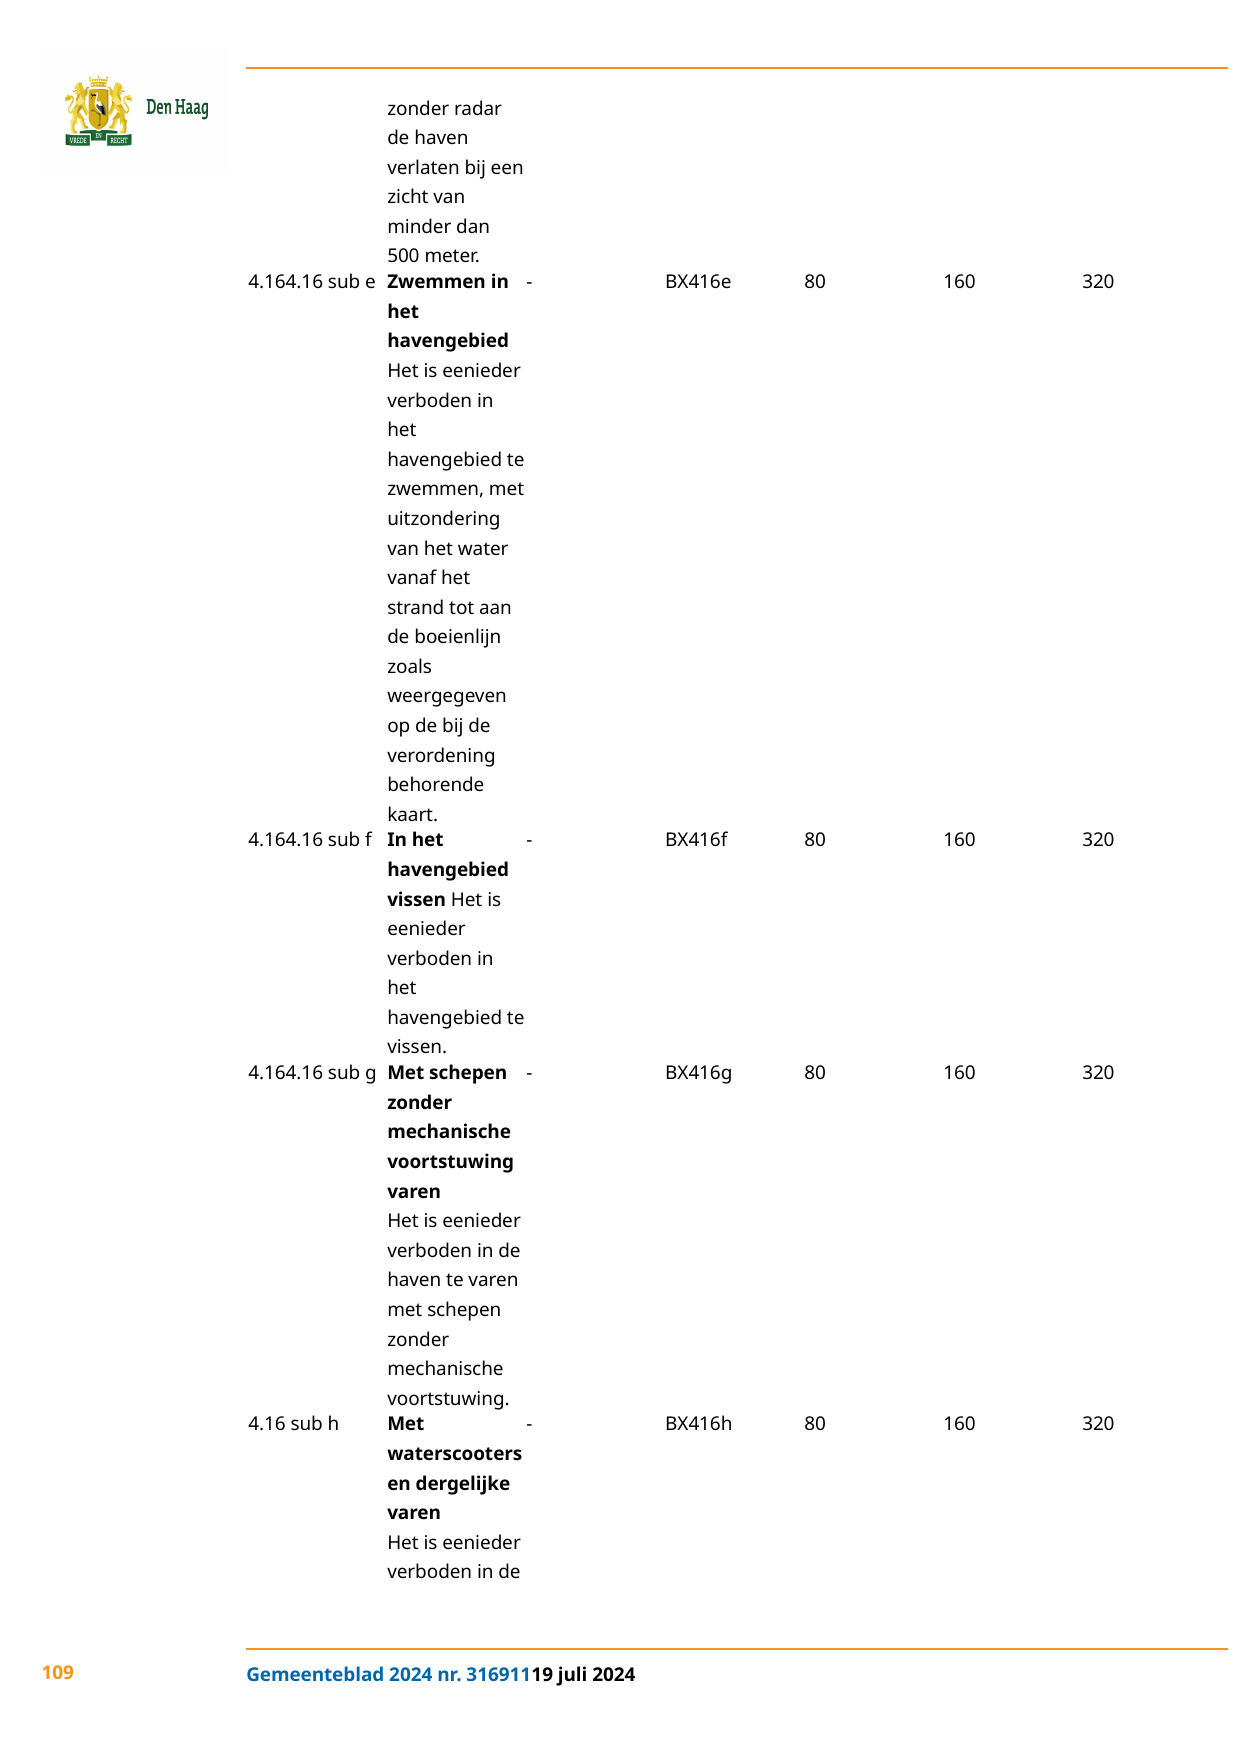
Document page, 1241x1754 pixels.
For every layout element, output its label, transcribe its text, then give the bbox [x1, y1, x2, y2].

table_cell 160 [943, 1060, 1082, 1411]
table_cell 4.164.16 sub f [248, 827, 387, 1059]
table_cell 4.16 sub h [248, 1411, 387, 1584]
table_cell zonder radar de haven verlaten bij een zicht van minder dan 500 meter. [387, 95, 526, 268]
table_cell Zwemmen in het havengebied Het is eenieder verboden in het havengebied te zwemmen, met uitzondering van het water vanaf het strand tot aan de boeienlijn zoals weergegeven op de bij de verordening behorende kaart. [387, 269, 526, 827]
table_cell - [526, 95, 665, 268]
table_cell 4.164.16 sub g [248, 1060, 387, 1411]
table_cell Met waterscooters en dergelijke varen Het is eenieder verboden in de [387, 1411, 526, 1584]
table_cell 320 [1082, 269, 1152, 827]
table_cell 4.164.16 sub e [248, 269, 387, 827]
table_cell BX416h [665, 1411, 804, 1584]
table_cell BX416g [665, 1060, 804, 1411]
table_cell - [526, 1060, 665, 1411]
table_cell 320 [1082, 1060, 1152, 1411]
table_cell [943, 95, 1082, 268]
table_cell 80 [804, 1060, 943, 1411]
table_cell 80 [804, 827, 943, 1059]
table_cell [804, 95, 943, 268]
table_cell 160 [943, 827, 1082, 1059]
table_cell [248, 95, 387, 268]
table_cell BX416f [665, 827, 804, 1059]
table_cell - [526, 1411, 665, 1584]
table_cell [665, 95, 804, 268]
table_cell 320 [1082, 827, 1152, 1059]
table_cell Met schepen zonder mechanische voortstuwing varen Het is eenieder verboden in de haven te varen met schepen zonder mechanische voortstuwing. [387, 1060, 526, 1411]
table_cell 160 [943, 1411, 1082, 1584]
table_cell 80 [804, 1411, 943, 1584]
table_cell 320 [1082, 1411, 1152, 1584]
table_cell In het havengebied vissen Het is eenieder verboden in het havengebied te vissen. [387, 827, 526, 1059]
table_cell - [526, 827, 665, 1059]
table_cell 160 [943, 269, 1082, 827]
table_cell [1082, 95, 1152, 268]
table_cell BX416e [665, 269, 804, 827]
table_cell 80 [804, 269, 943, 827]
table_cell - [526, 269, 665, 827]
picture [41, 47, 231, 172]
